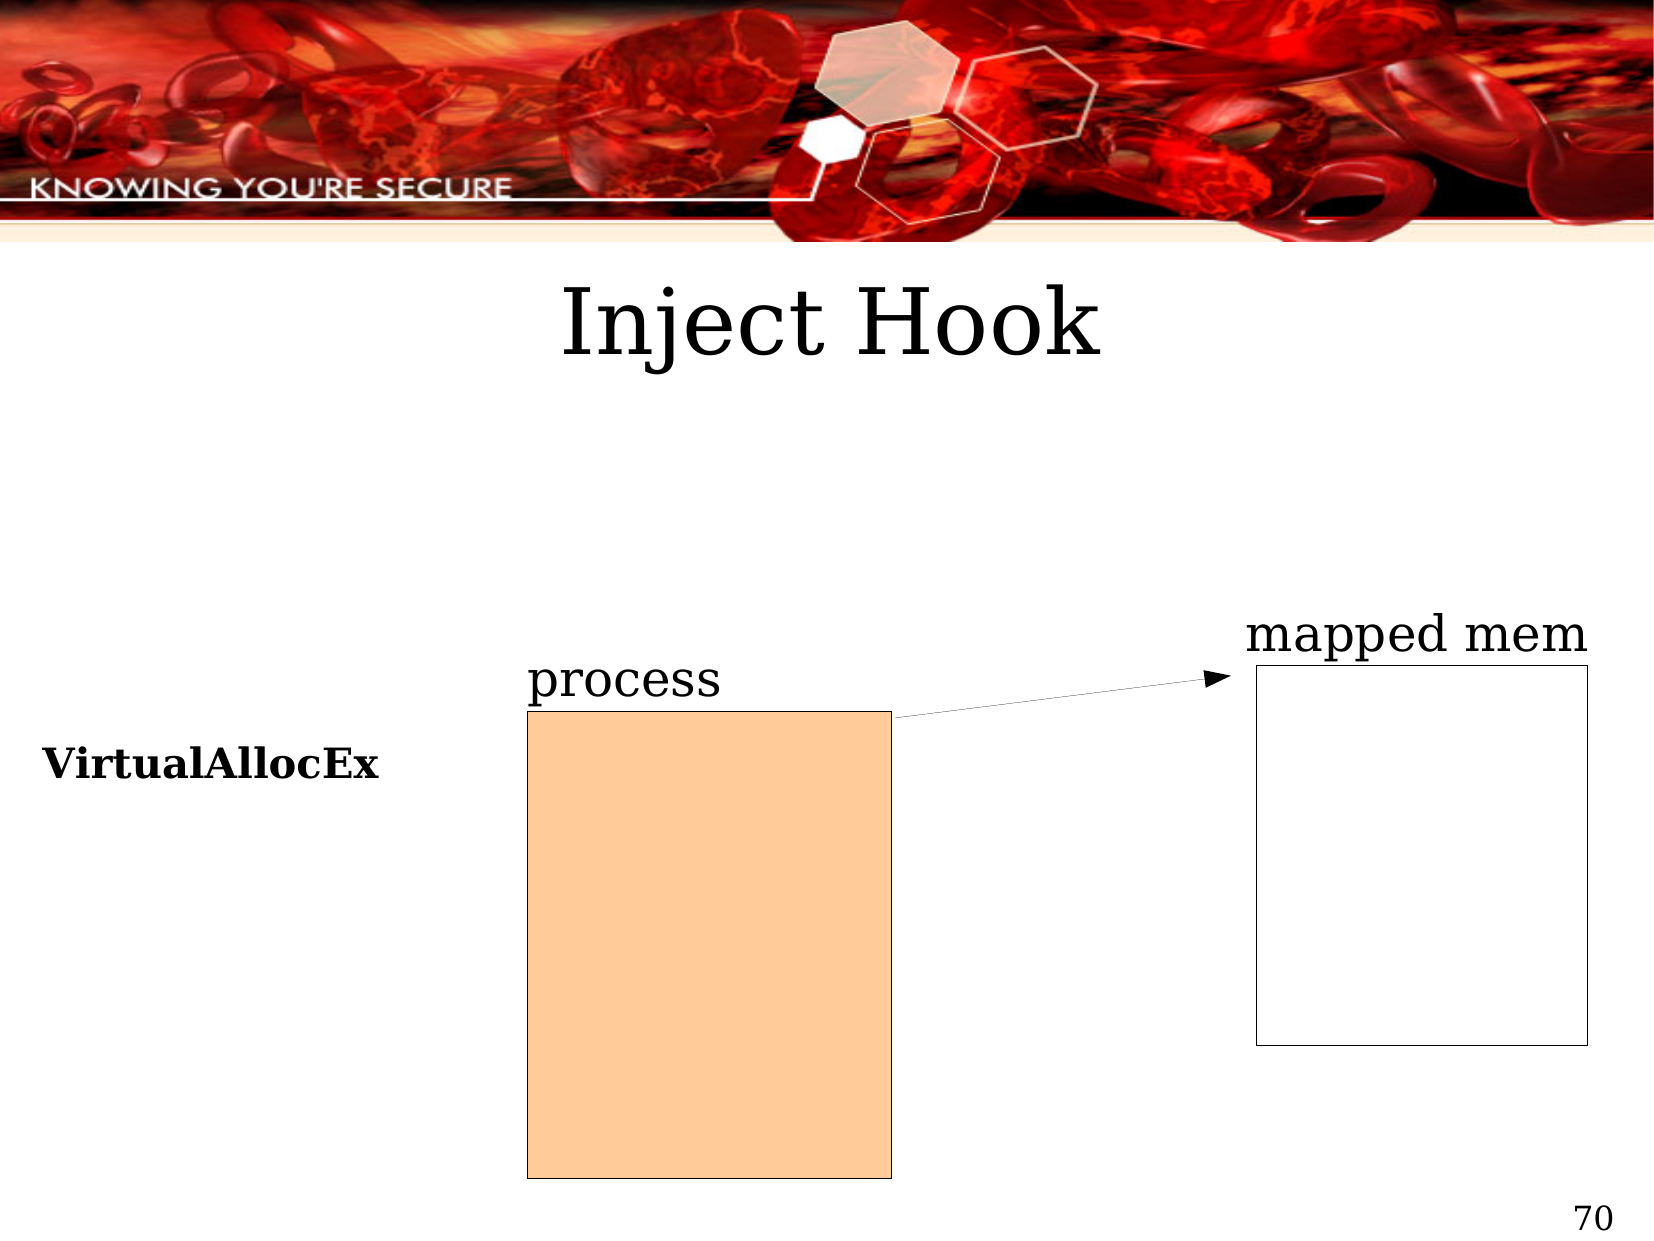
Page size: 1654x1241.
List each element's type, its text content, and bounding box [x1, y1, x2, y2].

text_box process [527, 649, 723, 708]
text_box [527, 667, 1208, 1179]
text_box VirtualAllocEx [42, 739, 379, 789]
picture [0, 0, 1654, 242]
text_box mapped mem [1245, 604, 1631, 664]
title Inject Hook [123, 219, 1536, 427]
